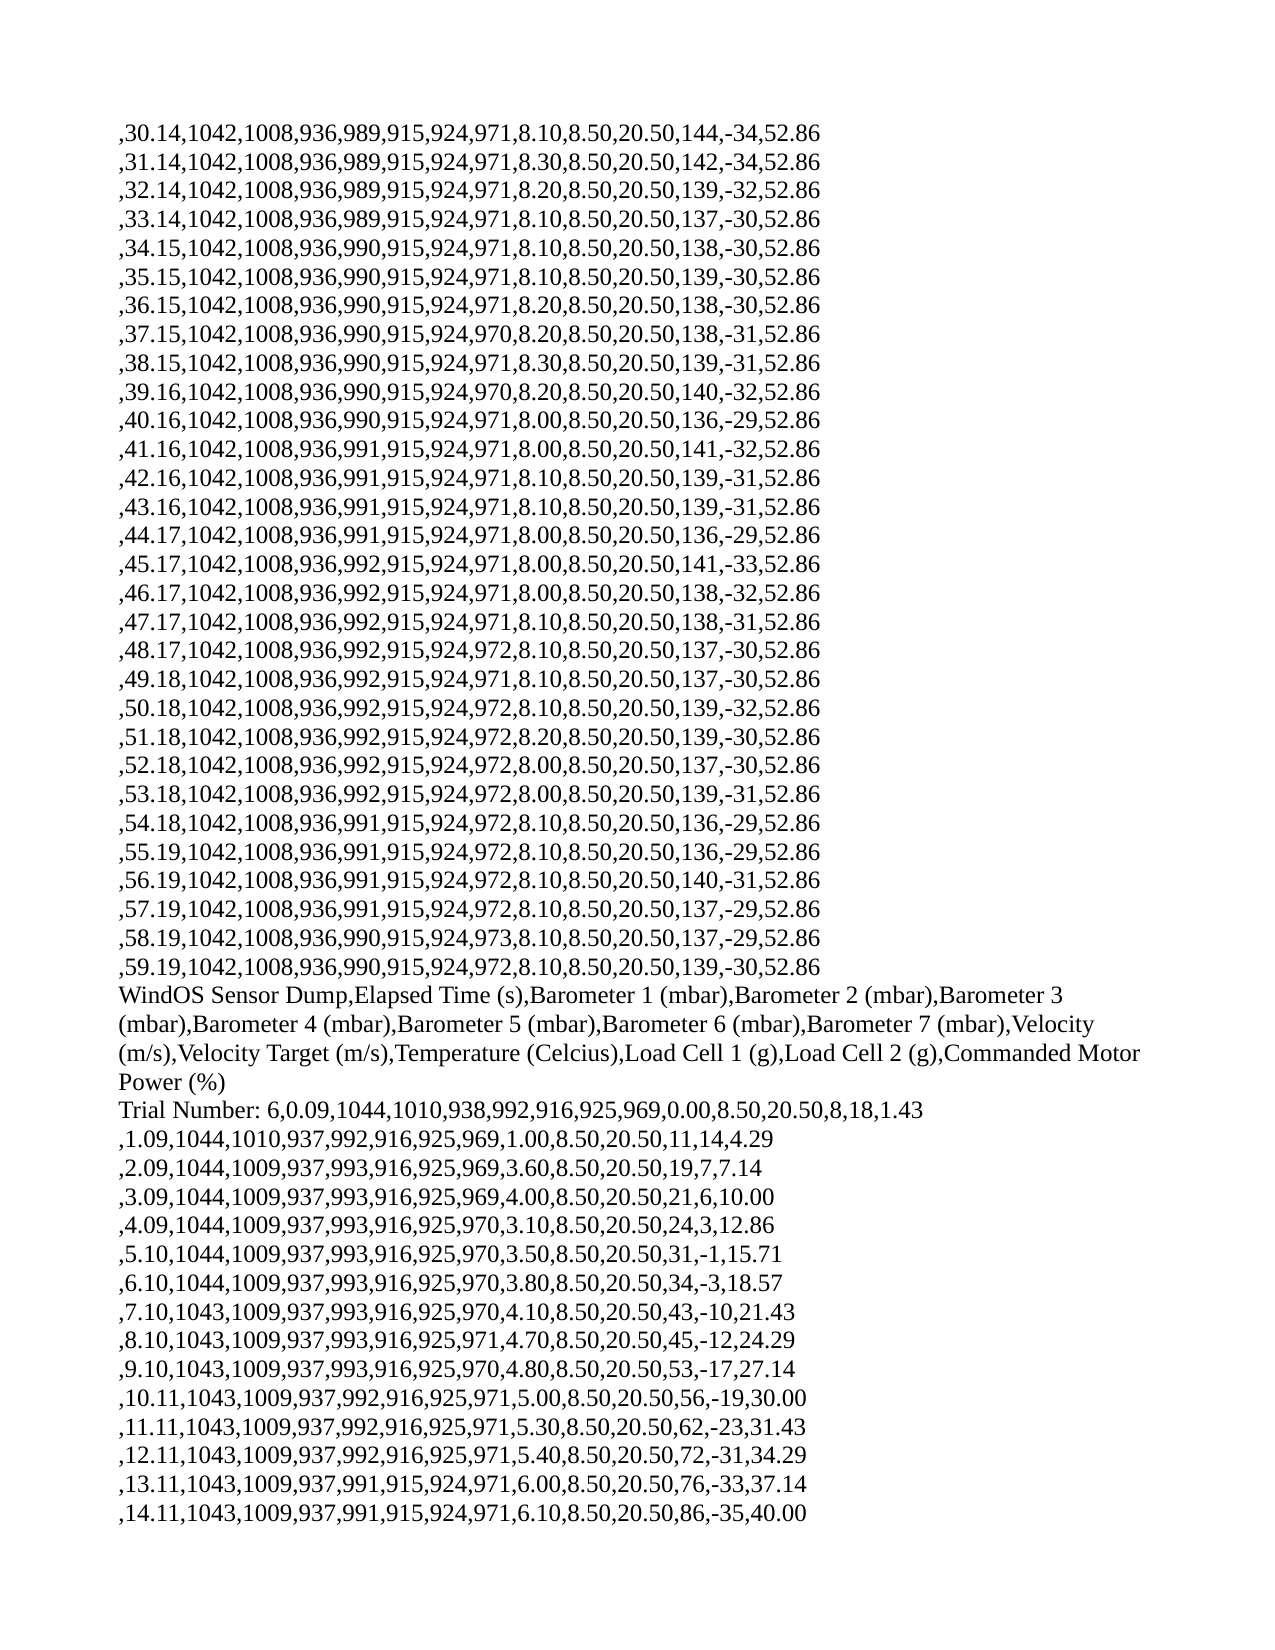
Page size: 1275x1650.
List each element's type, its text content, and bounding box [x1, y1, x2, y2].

text ,38.15,1042,1008,936,990,915,924,971,8.30,8.50,20.50,139,-31,52.86 [118, 348, 1157, 377]
text ,55.19,1042,1008,936,991,915,924,972,8.10,8.50,20.50,136,-29,52.86 [118, 837, 1157, 866]
text ,11.11,1043,1009,937,992,916,925,971,5.30,8.50,20.50,62,-23,31.43 [118, 1412, 1157, 1441]
text ,58.19,1042,1008,936,990,915,924,973,8.10,8.50,20.50,137,-29,52.86 [118, 923, 1157, 952]
text ,57.19,1042,1008,936,991,915,924,972,8.10,8.50,20.50,137,-29,52.86 [118, 894, 1157, 923]
text ,1.09,1044,1010,937,992,916,925,969,1.00,8.50,20.50,11,14,4.29 [118, 1124, 1157, 1153]
text ,36.15,1042,1008,936,990,915,924,971,8.20,8.50,20.50,138,-30,52.86 [118, 291, 1157, 319]
text ,9.10,1043,1009,937,993,916,925,970,4.80,8.50,20.50,53,-17,27.14 [118, 1354, 1157, 1383]
text ,31.14,1042,1008,936,989,915,924,971,8.30,8.50,20.50,142,-34,52.86 [118, 147, 1157, 176]
text ,6.10,1044,1009,937,993,916,925,970,3.80,8.50,20.50,34,-3,18.57 [118, 1268, 1157, 1297]
text ,5.10,1044,1009,937,993,916,925,970,3.50,8.50,20.50,31,-1,15.71 [118, 1239, 1157, 1268]
text ,59.19,1042,1008,936,990,915,924,972,8.10,8.50,20.50,139,-30,52.86 [118, 952, 1157, 981]
text Trial Number: 6,0.09,1044,1010,938,992,916,925,969,0.00,8.50,20.50,8,18,1.43 [118, 1096, 1157, 1124]
text ,47.17,1042,1008,936,992,915,924,971,8.10,8.50,20.50,138,-31,52.86 [118, 607, 1157, 636]
text ,34.15,1042,1008,936,990,915,924,971,8.10,8.50,20.50,138,-30,52.86 [118, 233, 1157, 262]
text ,56.19,1042,1008,936,991,915,924,972,8.10,8.50,20.50,140,-31,52.86 [118, 866, 1157, 894]
text ,51.18,1042,1008,936,992,915,924,972,8.20,8.50,20.50,139,-30,52.86 [118, 722, 1157, 751]
text ,53.18,1042,1008,936,992,915,924,972,8.00,8.50,20.50,139,-31,52.86 [118, 779, 1157, 808]
text ,46.17,1042,1008,936,992,915,924,971,8.00,8.50,20.50,138,-32,52.86 [118, 578, 1157, 607]
text WindOS Sensor Dump,Elapsed Time (s),Barometer 1 (mbar),Barometer 2 (mbar),Barometer 3 (mbar),Barometer 4 (mbar),Barometer 5 (mbar),Barometer 6 (mbar),Barometer 7 (mbar),Velocity (m/s),Velocity Target (m/s),Temperature (Celcius),Load Cell 1 (g),Load Cell 2 (g),Commanded Motor Power (%) [118, 981, 1157, 1096]
text ,40.16,1042,1008,936,990,915,924,971,8.00,8.50,20.50,136,-29,52.86 [118, 406, 1157, 434]
text ,12.11,1043,1009,937,992,916,925,971,5.40,8.50,20.50,72,-31,34.29 [118, 1441, 1157, 1469]
text ,2.09,1044,1009,937,993,916,925,969,3.60,8.50,20.50,19,7,7.14 [118, 1153, 1157, 1182]
text ,8.10,1043,1009,937,993,916,925,971,4.70,8.50,20.50,45,-12,24.29 [118, 1326, 1157, 1354]
text ,30.14,1042,1008,936,989,915,924,971,8.10,8.50,20.50,144,-34,52.86 [118, 118, 1157, 147]
text ,43.16,1042,1008,936,991,915,924,971,8.10,8.50,20.50,139,-31,52.86 [118, 492, 1157, 521]
text ,54.18,1042,1008,936,991,915,924,972,8.10,8.50,20.50,136,-29,52.86 [118, 808, 1157, 837]
text ,49.18,1042,1008,936,992,915,924,971,8.10,8.50,20.50,137,-30,52.86 [118, 664, 1157, 693]
text ,50.18,1042,1008,936,992,915,924,972,8.10,8.50,20.50,139,-32,52.86 [118, 693, 1157, 722]
text ,3.09,1044,1009,937,993,916,925,969,4.00,8.50,20.50,21,6,10.00 [118, 1182, 1157, 1211]
text ,14.11,1043,1009,937,991,915,924,971,6.10,8.50,20.50,86,-35,40.00 [118, 1498, 1157, 1527]
text ,39.16,1042,1008,936,990,915,924,970,8.20,8.50,20.50,140,-32,52.86 [118, 377, 1157, 406]
text ,4.09,1044,1009,937,993,916,925,970,3.10,8.50,20.50,24,3,12.86 [118, 1211, 1157, 1239]
text ,45.17,1042,1008,936,992,915,924,971,8.00,8.50,20.50,141,-33,52.86 [118, 549, 1157, 578]
text ,41.16,1042,1008,936,991,915,924,971,8.00,8.50,20.50,141,-32,52.86 [118, 434, 1157, 463]
text ,35.15,1042,1008,936,990,915,924,971,8.10,8.50,20.50,139,-30,52.86 [118, 262, 1157, 291]
text ,32.14,1042,1008,936,989,915,924,971,8.20,8.50,20.50,139,-32,52.86 [118, 176, 1157, 204]
text ,7.10,1043,1009,937,993,916,925,970,4.10,8.50,20.50,43,-10,21.43 [118, 1297, 1157, 1326]
text ,48.17,1042,1008,936,992,915,924,972,8.10,8.50,20.50,137,-30,52.86 [118, 636, 1157, 664]
text ,37.15,1042,1008,936,990,915,924,970,8.20,8.50,20.50,138,-31,52.86 [118, 319, 1157, 348]
text ,52.18,1042,1008,936,992,915,924,972,8.00,8.50,20.50,137,-30,52.86 [118, 751, 1157, 779]
text ,33.14,1042,1008,936,989,915,924,971,8.10,8.50,20.50,137,-30,52.86 [118, 204, 1157, 233]
text ,13.11,1043,1009,937,991,915,924,971,6.00,8.50,20.50,76,-33,37.14 [118, 1469, 1157, 1498]
text ,10.11,1043,1009,937,992,916,925,971,5.00,8.50,20.50,56,-19,30.00 [118, 1383, 1157, 1412]
text ,44.17,1042,1008,936,991,915,924,971,8.00,8.50,20.50,136,-29,52.86 [118, 521, 1157, 549]
text ,42.16,1042,1008,936,991,915,924,971,8.10,8.50,20.50,139,-31,52.86 [118, 463, 1157, 492]
